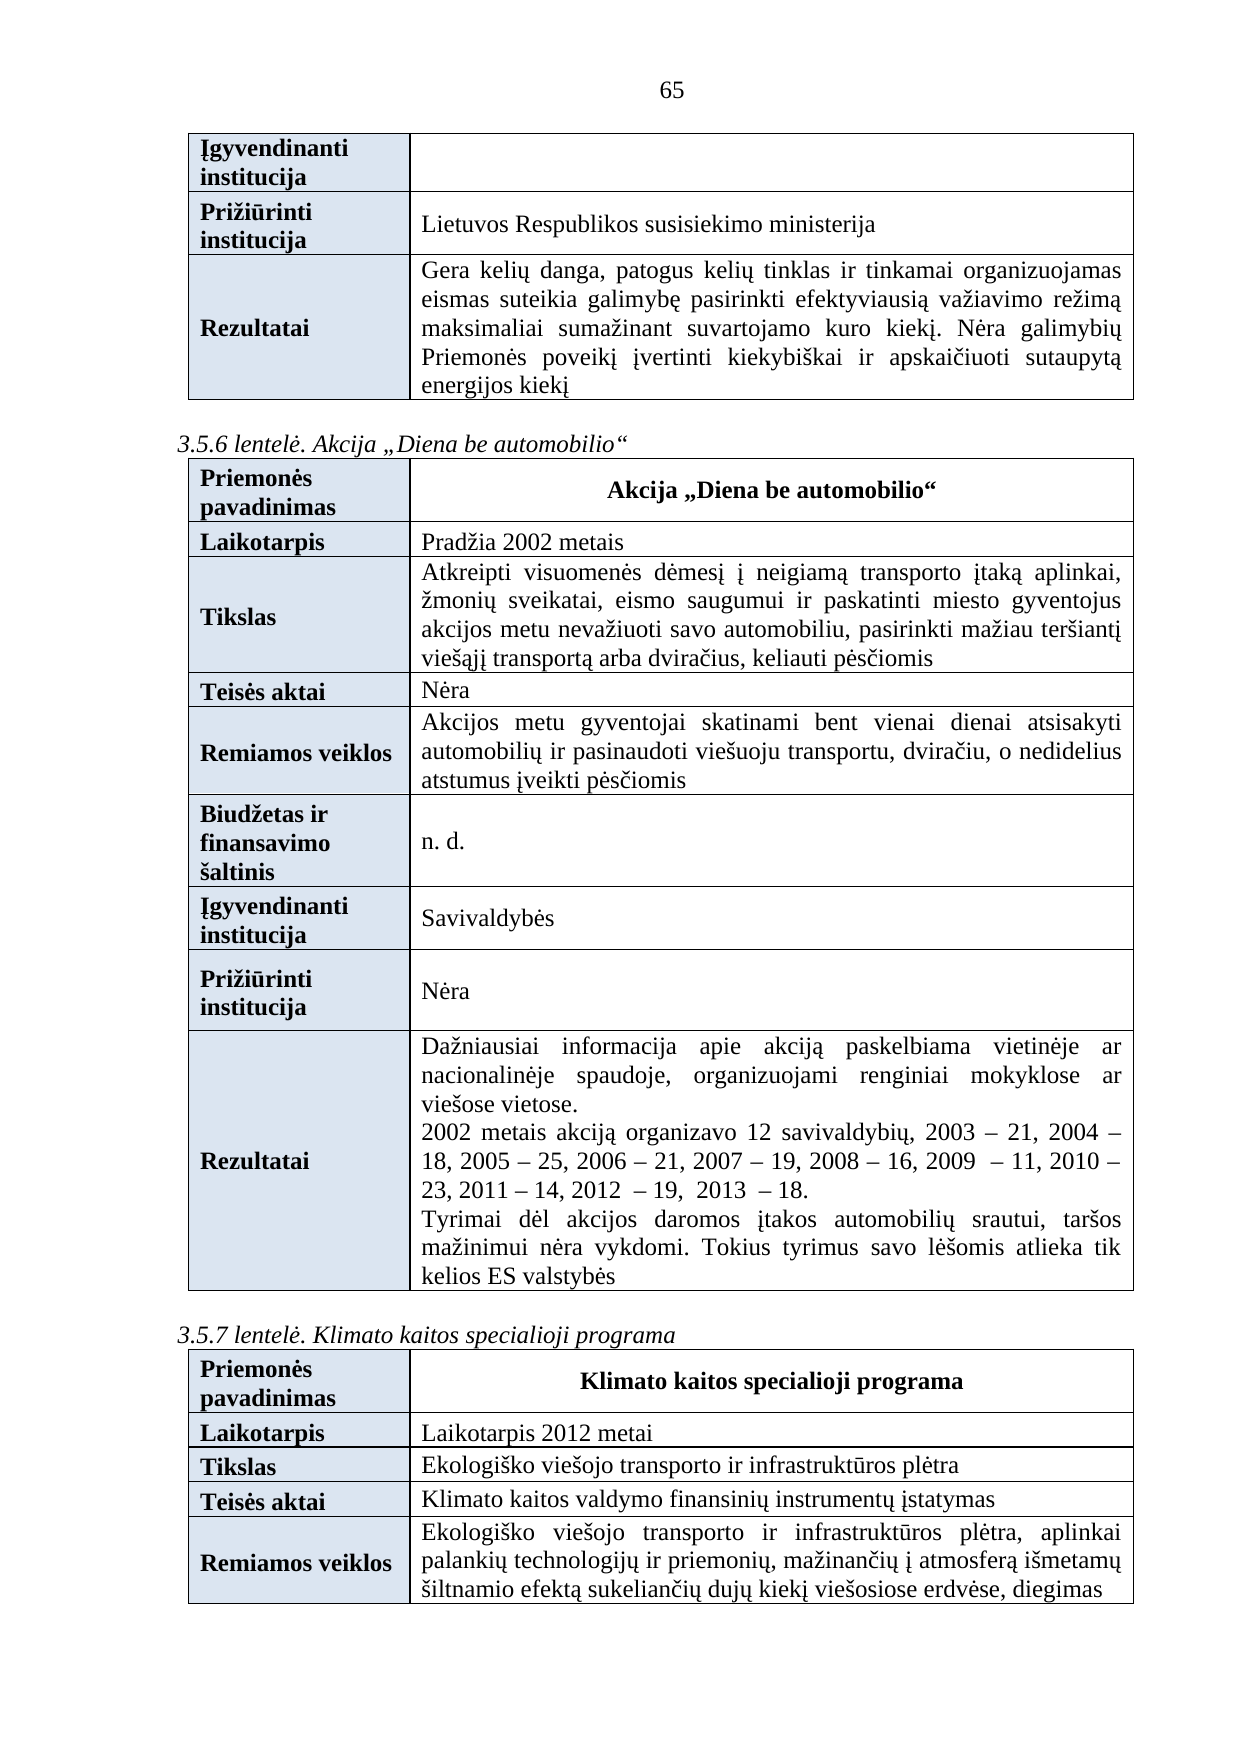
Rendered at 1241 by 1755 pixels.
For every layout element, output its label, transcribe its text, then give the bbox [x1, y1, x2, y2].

table_cell Ekologiško viešojo transporto ir infrastruktūros plėtra [411, 1448, 1133, 1481]
table_cell Biudžetas ir finansavimo šaltinis [189, 795, 409, 886]
table_header Akcija „Diena be automobilio“ [411, 459, 1133, 521]
table_cell Tikslas [189, 557, 409, 672]
table_cell Prižiūrinti institucija [189, 950, 409, 1030]
table_cell Nėra [411, 673, 1133, 706]
table_cell Rezultatai [189, 255, 409, 399]
text 3.5.7 lentelė. Klimato kaitos specialioji programa [177, 1320, 1166, 1348]
table_cell Teisės aktai [189, 673, 409, 706]
table_cell Atkreipti visuomenės dėmesį į neigiamą transporto įtaką aplinkai, žmonių sveikatai, eismo saugumui ir paskatinti miesto gyventojus akcijos metu nevažiuoti savo automobiliu, pasirinkti mažiau teršiantį viešąjį transportą arba dviračius, keliauti pėsčiomis [411, 557, 1133, 672]
table_cell Ekologiško viešojo transporto ir infrastruktūros plėtra, aplinkai palankių technologijų ir priemonių, mažinančių į atmosferą išmetamų šiltnamio efektą sukeliančių dujų kiekį viešosiose erdvėse, diegimas [411, 1517, 1133, 1603]
table_cell Akcijos metu gyventojai skatinami bent vienai dienai atsisakyti automobilių ir pasinaudoti viešuoju transportu, dviračiu, o nedidelius atstumus įveikti pėsčiomis [411, 707, 1133, 793]
table_cell Prižiūrinti institucija [189, 192, 409, 254]
table_cell Remiamos veiklos [189, 1517, 409, 1603]
table_header Klimato kaitos specialioji programa [411, 1350, 1133, 1412]
table_cell Įgyvendinanti institucija [189, 887, 409, 949]
table_cell Savivaldybės [411, 887, 1133, 949]
table_cell Remiamos veiklos [189, 707, 409, 793]
table_cell Klimato kaitos valdymo finansinių instrumentų įstatymas [411, 1482, 1133, 1516]
table_cell Teisės aktai [189, 1482, 409, 1516]
table_cell Lietuvos Respublikos susisiekimo ministerija [411, 192, 1133, 254]
table_cell Rezultatai [189, 1031, 409, 1290]
table_cell Pradžia 2002 metais [411, 522, 1133, 556]
table_cell Įgyvendinanti institucija [189, 134, 409, 191]
table_cell Tikslas [189, 1448, 409, 1481]
table_cell n. d. [411, 795, 1133, 886]
table_header Priemonės pavadinimas [189, 1350, 409, 1412]
table_header Priemonės pavadinimas [189, 459, 409, 521]
table_cell Nėra [411, 950, 1133, 1030]
table_cell [411, 134, 1133, 191]
text 3.5.6 lentelė. Akcija „Diena be automobilio“ [177, 429, 1166, 458]
table_cell Laikotarpis [189, 522, 409, 556]
table_cell Gera kelių danga, patogus kelių tinklas ir tinkamai organizuojamas eismas suteikia galimybę pasirinkti efektyviausią važiavimo režimą maksimaliai sumažinant suvartojamo kuro kiekį. Nėra galimybių Priemonės poveikį įvertinti kiekybiškai ir apskaičiuoti sutaupytą energijos kiekį [411, 255, 1133, 399]
table_cell Laikotarpis 2012 metai [411, 1413, 1133, 1446]
table_cell Dažniausiai informacija apie akciją paskelbiama vietinėje ar nacionalinėje spaudoje, organizuojami renginiai mokyklose ar viešose vietose. 2002 metais akciją organizavo 12 savivaldybių, 2003 – 21, 2004 – 18, 2005 – 25, 2006 – 21, 2007 – 19, 2008 – 16, 2009 – 11, 2010 – 23, 2011 – 14, 2012 – 19, 2013 – 18. Tyrimai dėl akcijos daromos įtakos automobilių srautui, taršos mažinimui nėra vykdomi. Tokius tyrimus savo lėšomis atlieka tik kelios ES valstybės [411, 1031, 1133, 1290]
table_cell Laikotarpis [189, 1413, 409, 1446]
